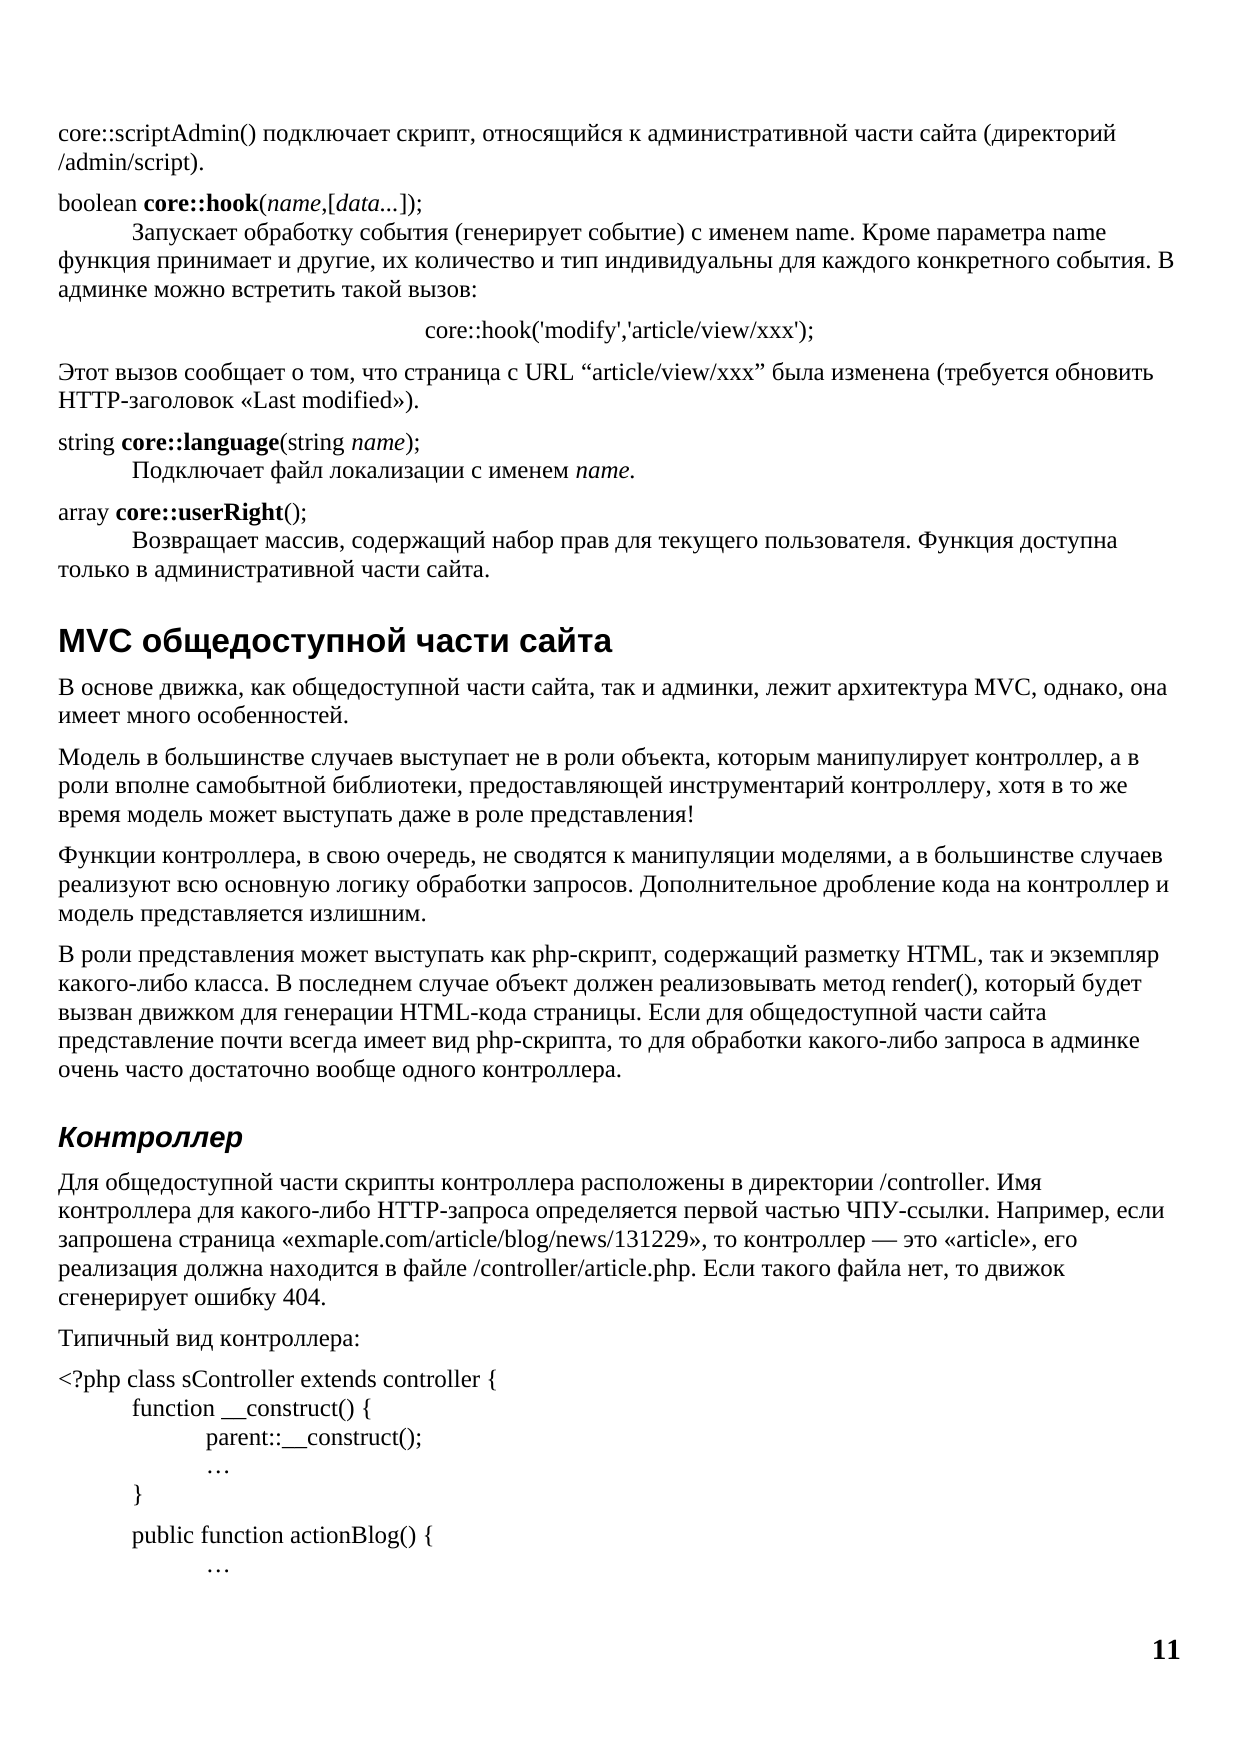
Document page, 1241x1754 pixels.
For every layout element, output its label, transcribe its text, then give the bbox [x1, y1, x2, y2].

text Этот вызов сообщает о том, что страница с URL “article/view/xxx” была изменена (требуется обновить HTTP-заголовок «Last modified»). [58, 357, 1181, 414]
subtitle MVC общедоступной части сайта [58, 621, 1181, 659]
text array core::userRight(); Возвращает массив, содержащий набор прав для текущего пользователя. Функция доступна только в административной части сайта. [58, 497, 1181, 583]
text public function actionBlog() { … [58, 1520, 1181, 1578]
text core::scriptAdmin() подключает скрипт, относящийся к административной части сайта (директорий /admin/script). [58, 118, 1181, 176]
text Функции контроллера, в свою очередь, не сводятся к манипуляции моделями, а в большинстве случаев реализуют всю основную логику обработки запросов. Дополнительное дробление кода на контроллер и модель представляется излишним. [58, 841, 1181, 927]
text <?php class sController extends controller { function __construct() { parent::__construct(); … } [58, 1364, 1181, 1508]
text Для общедоступной части скрипты контроллера расположены в директории /controller. Имя контроллера для какого-либо HTTP-запроса определяется первой частью ЧПУ-ссылки. Например, если запрошена страница «exmaple.com/article/blog/news/131229», то контроллер — это «article», его реализация должна находится в файле /controller/article.php. Если такого файла нет, то движок сгенерирует ошибку 404. [58, 1167, 1181, 1310]
text core::hook('modify','article/view/xxx'); [58, 316, 1181, 344]
subtitle Контроллер [58, 1121, 1181, 1154]
text В роли представления может выступать как php-скрипт, содержащий разметку HTML, так и экземпляр какого-либо класса. В последнем случае объект должен реализовывать метод render(), который будет вызван движком для генерации HTML-кода страницы. Если для общедоступной части сайта представление почти всегда имеет вид php-скрипта, то для обработки какого-либо запроса в админке очень часто достаточно вообще одного контроллера. [58, 939, 1181, 1083]
text Типичный вид контроллера: [58, 1323, 1181, 1352]
text string core::language(string name); Подключает файл локализации с именем name. [58, 427, 1181, 484]
text boolean core::hook(name,[data...]); Запускает обработку события (генерирует событие) с именем name. Кроме параметра name функция принимает и другие, их количество и тип индивидуальны для каждого конкретного события. В админке можно встретить такой вызов: [58, 188, 1181, 303]
text В основе движка, как общедоступной части сайта, так и админки, лежит архитектура MVC, однако, она имеет много особенностей. [58, 672, 1181, 729]
text Модель в большинстве случаев выступает не в роли объекта, которым манипулирует контроллер, а в роли вполне самобытной библиотеки, предоставляющей инструментарий контроллеру, хотя в то же время модель может выступать даже в роле представления! [58, 742, 1181, 828]
